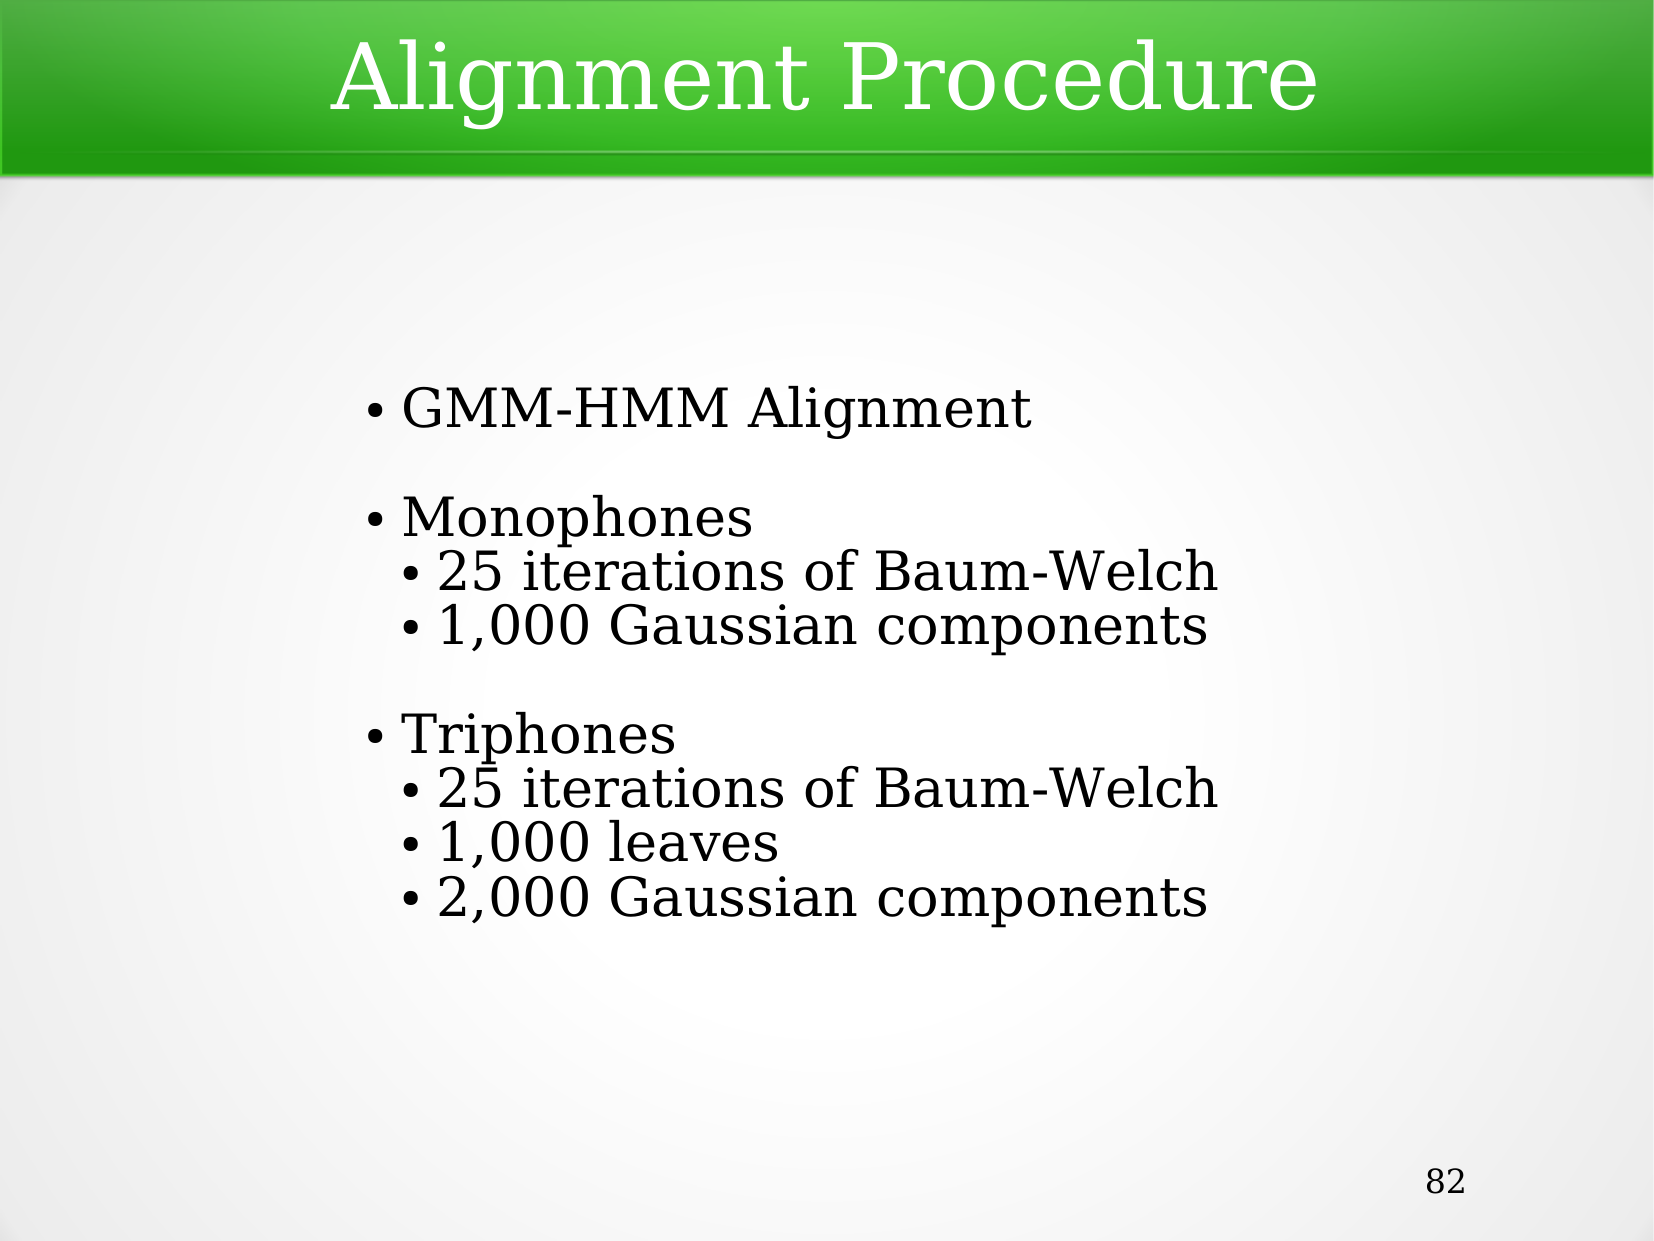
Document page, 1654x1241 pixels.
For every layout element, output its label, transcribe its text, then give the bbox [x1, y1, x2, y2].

picture [0, 0, 1654, 1241]
title Alignment Procedure [82, 11, 1571, 154]
text_box GMM-HMM Alignment Monophones 25 iterations of Baum-Welch 1,000 Gaussian components Triphones 25 iterations of Baum-Welch 1,000 leaves 2,000 Gaussian components [350, 377, 1521, 1241]
